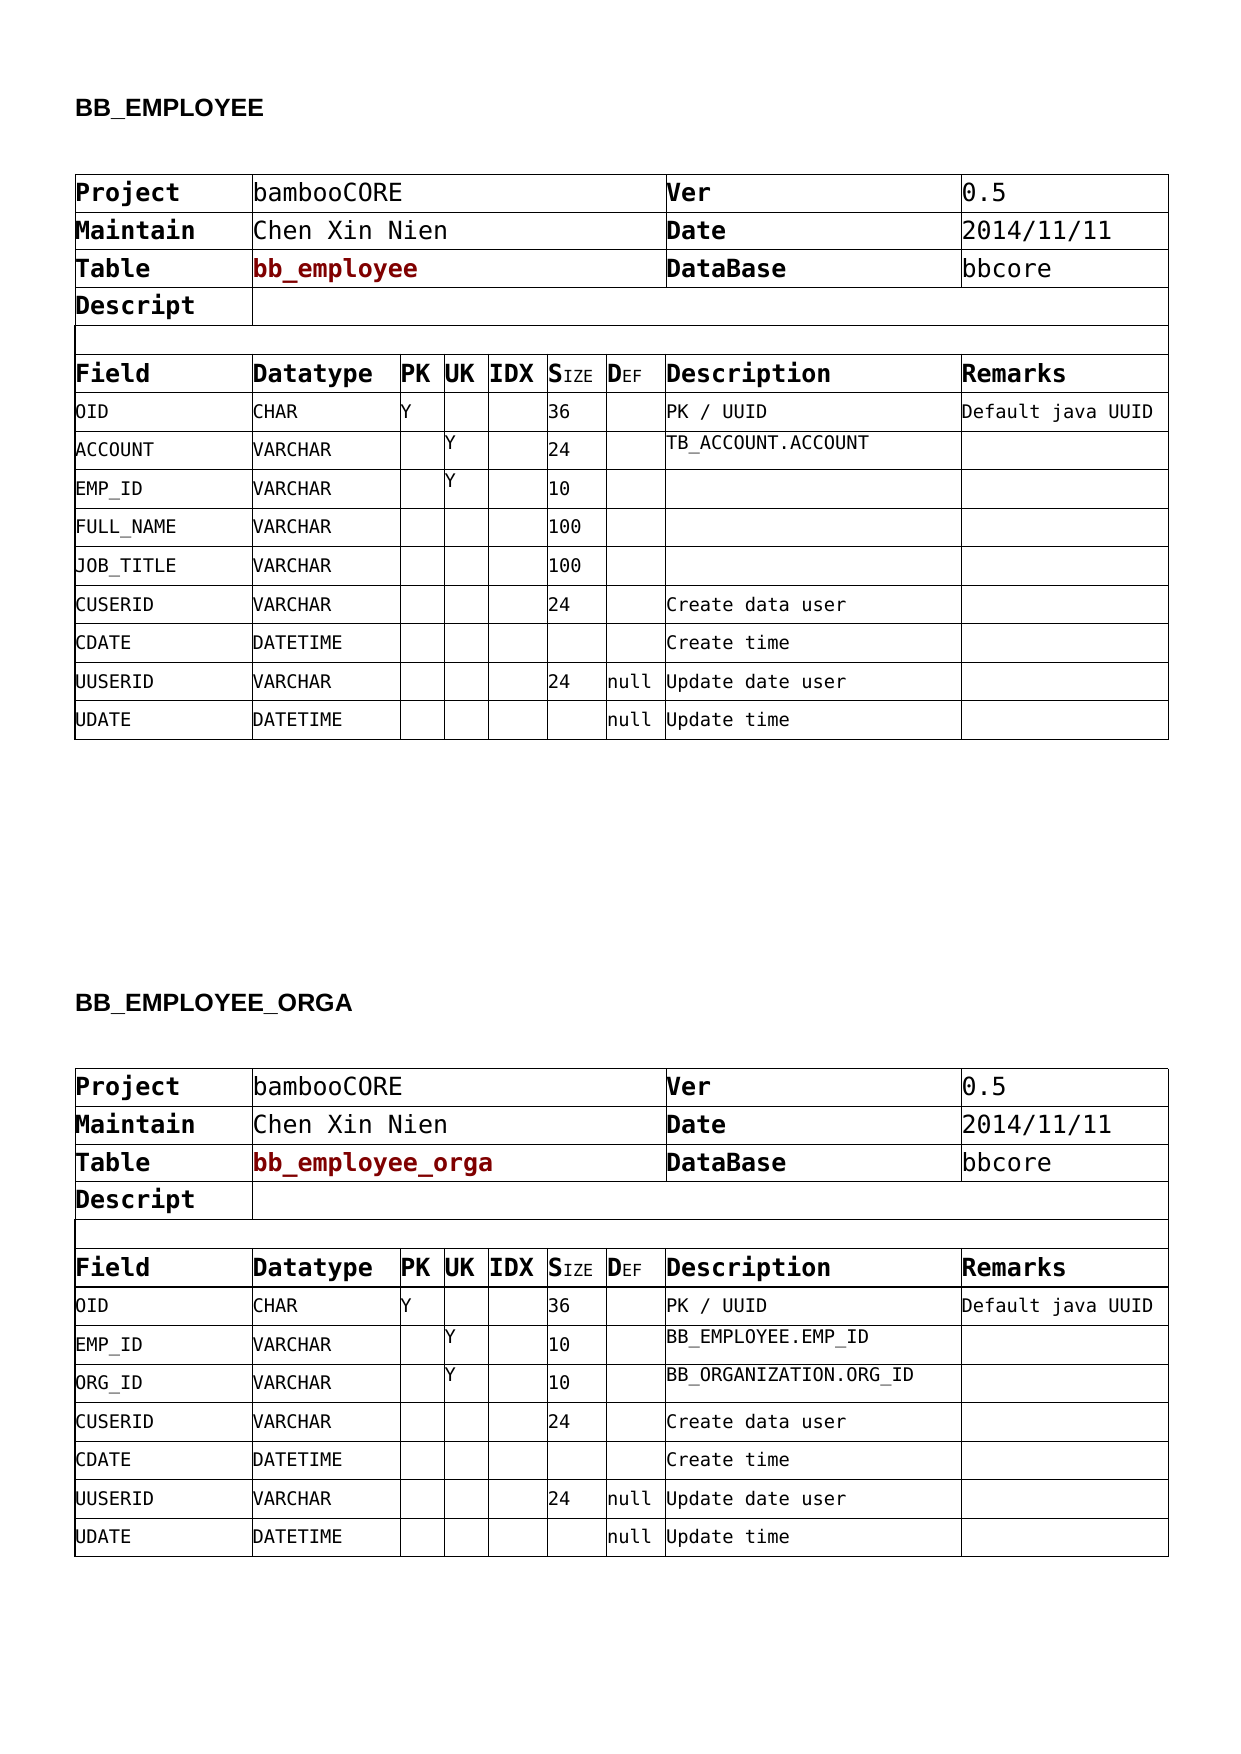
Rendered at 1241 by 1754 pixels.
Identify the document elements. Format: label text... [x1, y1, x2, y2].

table_cell VARCHAR [253, 509, 400, 546]
table_cell 10 [548, 470, 606, 508]
table_cell [607, 624, 665, 662]
table_cell [962, 586, 1168, 623]
table_cell [548, 1519, 606, 1556]
table_cell Update date user [666, 663, 961, 700]
table_cell Descript [76, 1182, 252, 1219]
table_cell UDATE [76, 701, 252, 739]
table_cell [666, 470, 961, 508]
table_cell CUSERID [76, 1403, 252, 1441]
table_cell UUSERID [76, 1480, 252, 1518]
table_cell UUSERID [76, 663, 252, 700]
table_cell [962, 701, 1168, 739]
table_cell ACCOUNT [76, 432, 252, 469]
table_cell Y [401, 1288, 444, 1325]
table_cell [548, 1442, 606, 1479]
table_cell [1175, 212, 1181, 249]
table_cell [962, 1403, 1168, 1441]
table_cell Y [445, 1326, 488, 1363]
table_cell DATETIME [253, 1442, 400, 1479]
table_cell [607, 509, 665, 546]
table_cell VARCHAR [253, 663, 400, 700]
table_cell Update time [666, 1519, 961, 1556]
table_cell [401, 432, 444, 469]
table_cell [1169, 508, 1181, 546]
table_cell Update date user [666, 1480, 961, 1518]
table_cell bb_employee [253, 250, 666, 287]
table_cell Y [401, 393, 444, 431]
table_cell [1169, 1219, 1181, 1248]
table_cell [445, 393, 488, 431]
table_cell Chen Xin Nien [253, 213, 666, 249]
table_cell [445, 1288, 488, 1325]
table_cell Date [667, 213, 961, 249]
table_cell [489, 701, 547, 739]
table_cell CHAR [253, 393, 400, 431]
table_cell Y [445, 470, 488, 508]
table_cell [962, 624, 1168, 662]
table_cell [1169, 1479, 1181, 1518]
table_cell UK [445, 1249, 488, 1286]
table_cell Description [666, 355, 961, 392]
table_cell Maintain [76, 1107, 252, 1144]
table_cell DATETIME [253, 1519, 400, 1556]
table_cell [962, 1519, 1168, 1556]
table_cell [1169, 354, 1181, 392]
table_cell [489, 1326, 547, 1363]
table_cell SIZE [548, 1249, 606, 1286]
table_cell [489, 1480, 547, 1518]
table_cell EMP_ID [76, 1326, 252, 1363]
table_cell [607, 586, 665, 623]
table_cell Table [76, 1145, 252, 1181]
table_cell bb_employee_orga [253, 1145, 666, 1181]
table_header 0.5 [962, 1069, 1168, 1106]
table_cell [607, 1403, 665, 1441]
table_cell [962, 1480, 1168, 1518]
table_cell [548, 701, 606, 739]
table_cell 36 [548, 393, 606, 431]
table_cell IDX [489, 1249, 547, 1286]
table_cell [401, 1480, 444, 1518]
table_cell Y [445, 432, 488, 469]
table_cell Create data user [666, 586, 961, 623]
table_cell Field [76, 1249, 252, 1286]
table_cell [445, 624, 488, 662]
table_cell Remarks [962, 1249, 1168, 1286]
table_cell CDATE [76, 624, 252, 662]
table_cell VARCHAR [253, 432, 400, 469]
table_cell VARCHAR [253, 470, 400, 508]
table_cell [445, 1519, 488, 1556]
table_cell [1169, 392, 1181, 431]
table_header 0.5 [962, 175, 1168, 212]
table_cell [489, 509, 547, 546]
table_cell Y [445, 1365, 488, 1402]
table_cell [962, 547, 1168, 585]
table_cell PK [401, 355, 444, 392]
table_cell Update time [666, 701, 961, 739]
table_cell [489, 470, 547, 508]
table_cell [76, 326, 1168, 353]
table_cell Datatype [253, 1249, 400, 1286]
table_header bambooCORE [253, 1069, 666, 1106]
table_cell [489, 1519, 547, 1556]
table_header Project [76, 1069, 252, 1106]
table_cell [253, 288, 1168, 325]
table_cell [445, 586, 488, 623]
table_cell Description [666, 1249, 961, 1286]
table_cell 100 [548, 547, 606, 585]
table_cell Create time [666, 1442, 961, 1479]
table_cell [1169, 700, 1181, 739]
table_cell [1169, 585, 1181, 623]
table_cell [401, 663, 444, 700]
table_cell [1169, 1364, 1181, 1402]
subtitle BB_EMPLOYEE [75, 89, 1165, 127]
table_cell null [607, 1480, 665, 1518]
table_cell CDATE [76, 1442, 252, 1479]
table_cell CHAR [253, 1288, 400, 1325]
table_cell [607, 1365, 665, 1402]
table_cell Field [76, 355, 252, 392]
table_cell [607, 1288, 665, 1325]
table_cell [962, 509, 1168, 546]
table_cell bbcore [962, 250, 1168, 287]
table_cell PK / UUID [666, 1288, 961, 1325]
table_cell null [607, 1519, 665, 1556]
table_cell PK / UUID [666, 393, 961, 431]
table_cell DATETIME [253, 701, 400, 739]
table_cell 2014/11/11 [962, 213, 1168, 249]
table_cell [445, 663, 488, 700]
table_cell [401, 470, 444, 508]
subtitle BB_EMPLOYEE_ORGA [75, 984, 1165, 1021]
table_cell [1175, 1106, 1181, 1144]
table_cell null [607, 663, 665, 700]
table_cell [1169, 431, 1181, 469]
table_cell [1169, 1441, 1181, 1479]
table_cell FULL_NAME [76, 509, 252, 546]
table_cell [76, 1220, 1168, 1248]
table_cell CUSERID [76, 586, 252, 623]
table_cell [1169, 469, 1181, 508]
table_cell OID [76, 1288, 252, 1325]
table_cell [607, 432, 665, 469]
table_cell 100 [548, 509, 606, 546]
table_cell [489, 586, 547, 623]
table_cell 10 [548, 1326, 606, 1363]
table_cell [1169, 325, 1181, 353]
table_cell null [607, 701, 665, 739]
table_cell [1169, 623, 1181, 662]
table_cell [445, 1480, 488, 1518]
table_cell Table [76, 250, 252, 287]
table_cell [253, 1182, 1168, 1219]
table_cell VARCHAR [253, 1403, 400, 1441]
table_cell [401, 624, 444, 662]
table_cell [607, 1442, 665, 1479]
table_cell [445, 1403, 488, 1441]
table_cell bbcore [962, 1145, 1168, 1181]
table_cell DataBase [667, 250, 961, 287]
table_cell [962, 1365, 1168, 1402]
table_cell IDX [489, 355, 547, 392]
table_cell DEF [607, 1249, 665, 1286]
table_cell [445, 509, 488, 546]
table_cell [1169, 662, 1181, 700]
table_cell Default java UUID [962, 1288, 1168, 1325]
table_cell 2014/11/11 [962, 1107, 1168, 1144]
table_cell 36 [548, 1288, 606, 1325]
table_cell [962, 432, 1168, 469]
table_cell [1175, 287, 1181, 325]
table_cell [445, 701, 488, 739]
table_cell DATETIME [253, 624, 400, 662]
table_cell [1169, 1402, 1181, 1441]
table_cell [489, 1288, 547, 1325]
table_cell [1175, 1181, 1181, 1219]
table_header [1175, 174, 1181, 212]
table_cell [489, 1365, 547, 1402]
table_cell [607, 547, 665, 585]
table_cell Datatype [253, 355, 400, 392]
table_cell 24 [548, 1403, 606, 1441]
table_cell [401, 1326, 444, 1363]
table_cell [401, 586, 444, 623]
table_header Project [76, 175, 252, 212]
table_cell [607, 1326, 665, 1363]
table_cell 24 [548, 663, 606, 700]
table_cell [962, 1442, 1168, 1479]
table_cell [401, 1365, 444, 1402]
table_cell BB_ORGANIZATION.ORG_ID [666, 1365, 961, 1402]
table_cell [1169, 546, 1181, 585]
table_cell [607, 393, 665, 431]
table_cell Date [667, 1107, 961, 1144]
table_cell UK [445, 355, 488, 392]
table_header Ver [667, 175, 961, 212]
table_cell [489, 1403, 547, 1441]
table_cell Default java UUID [962, 393, 1168, 431]
table_header bambooCORE [253, 175, 666, 212]
table_cell PK [401, 1249, 444, 1286]
table_cell [962, 663, 1168, 700]
table_cell JOB_TITLE [76, 547, 252, 585]
table_cell 24 [548, 1480, 606, 1518]
table_cell [445, 547, 488, 585]
table_cell [666, 509, 961, 546]
table_cell [401, 1442, 444, 1479]
table_cell OID [76, 393, 252, 431]
table_cell VARCHAR [253, 547, 400, 585]
table_cell Create time [666, 624, 961, 662]
table_cell [401, 701, 444, 739]
table_cell DataBase [667, 1145, 961, 1181]
table_cell Descript [76, 288, 252, 325]
table_cell [401, 1519, 444, 1556]
table_cell VARCHAR [253, 586, 400, 623]
table_cell SIZE [548, 355, 606, 392]
table_cell [489, 663, 547, 700]
table_cell Chen Xin Nien [253, 1107, 666, 1144]
table_cell BB_EMPLOYEE.EMP_ID [666, 1326, 961, 1363]
table_cell VARCHAR [253, 1365, 400, 1402]
table_header Ver [667, 1069, 961, 1106]
table_cell [1169, 1518, 1181, 1556]
table_cell [401, 547, 444, 585]
table_cell VARCHAR [253, 1480, 400, 1518]
table_cell [489, 432, 547, 469]
table_cell Remarks [962, 355, 1168, 392]
table_cell [1169, 1325, 1181, 1363]
table_cell [607, 470, 665, 508]
table_cell VARCHAR [253, 1326, 400, 1363]
table_cell [445, 1442, 488, 1479]
table_cell [962, 470, 1168, 508]
table_header [1175, 1068, 1181, 1106]
table_cell 24 [548, 432, 606, 469]
table_cell TB_ACCOUNT.ACCOUNT [666, 432, 961, 469]
table_cell [1169, 1248, 1181, 1286]
table_cell [489, 547, 547, 585]
table_cell [1175, 1144, 1181, 1181]
table_cell [666, 547, 961, 585]
table_cell Maintain [76, 213, 252, 249]
table_cell [548, 624, 606, 662]
table_cell [489, 1442, 547, 1479]
table_cell DEF [607, 355, 665, 392]
table_cell 24 [548, 586, 606, 623]
table_cell [401, 509, 444, 546]
table_cell ORG_ID [76, 1365, 252, 1402]
table_cell EMP_ID [76, 470, 252, 508]
table_cell [1175, 249, 1181, 287]
table_cell [401, 1403, 444, 1441]
table_cell [489, 624, 547, 662]
table_cell 10 [548, 1365, 606, 1402]
table_cell UDATE [76, 1519, 252, 1556]
table_cell [962, 1326, 1168, 1363]
table_cell [1169, 1286, 1181, 1325]
table_cell Create data user [666, 1403, 961, 1441]
table_cell [489, 393, 547, 431]
